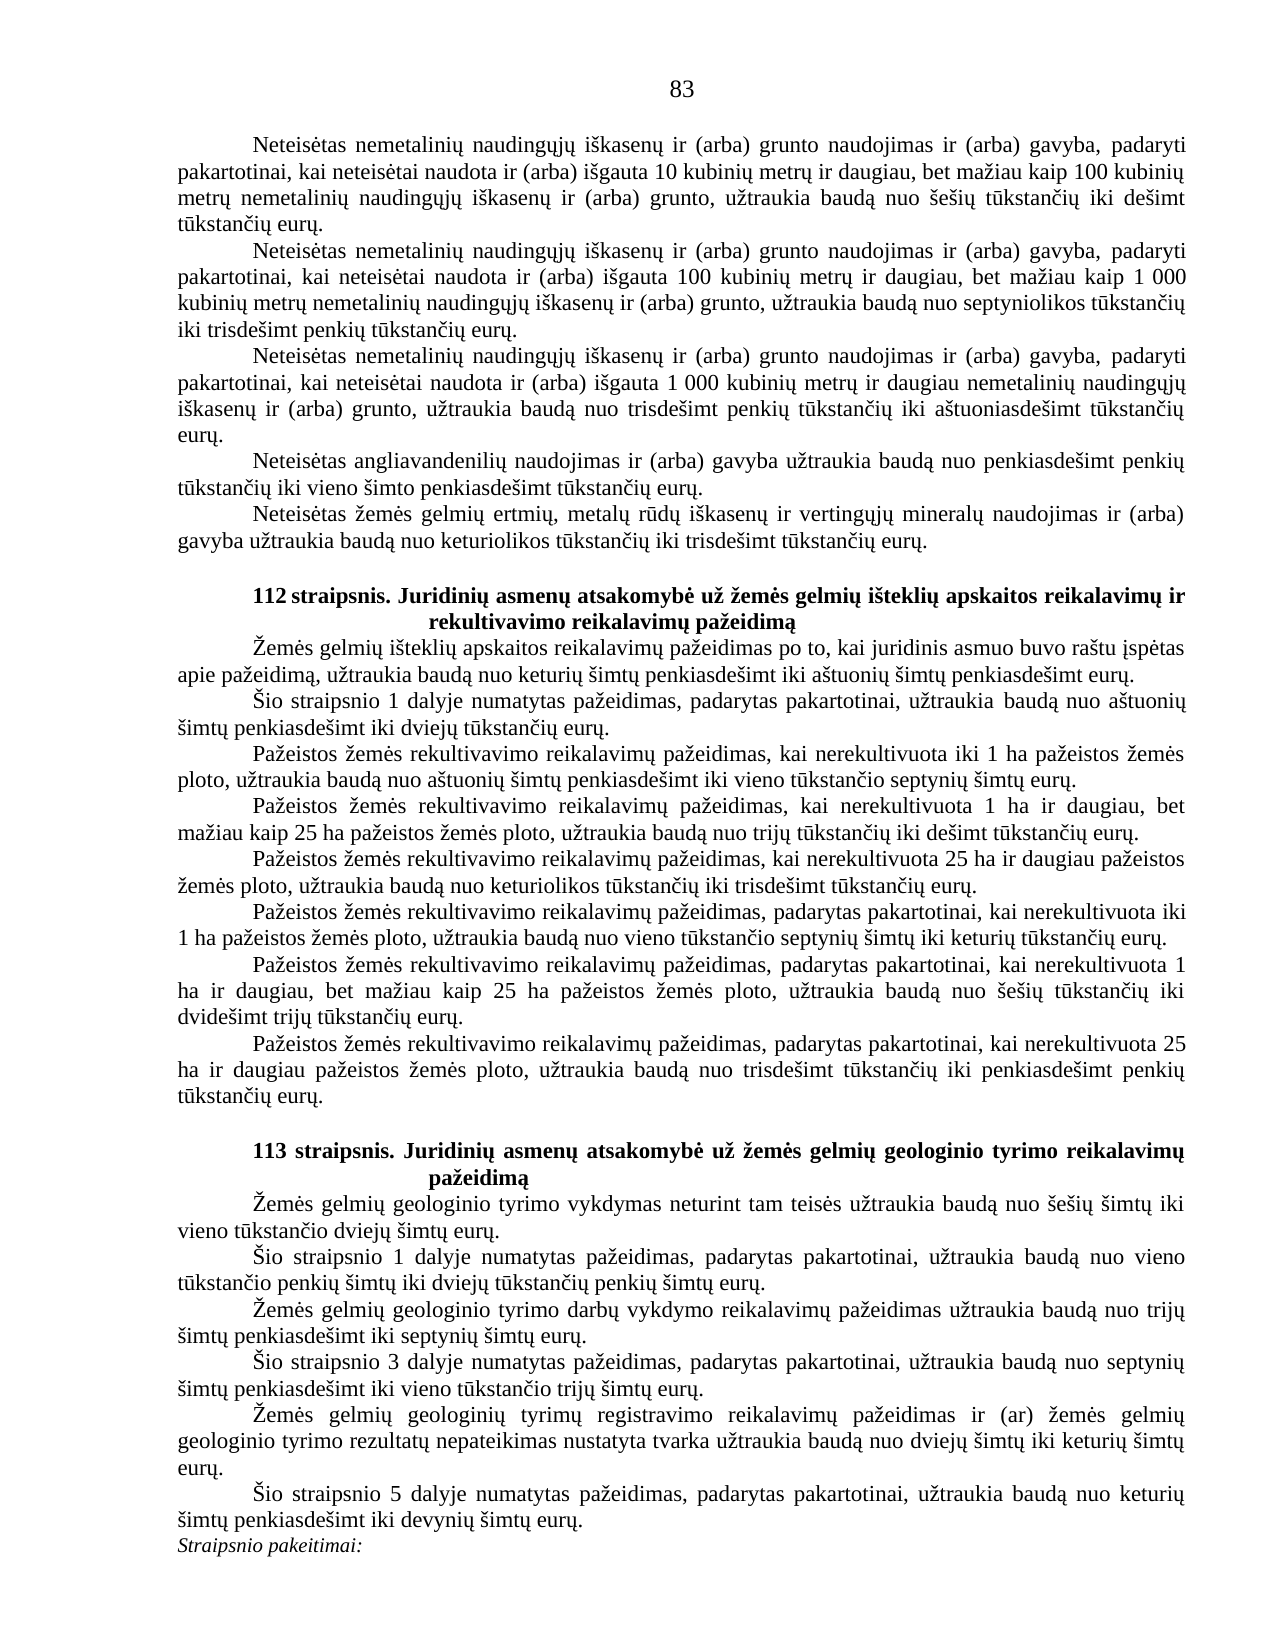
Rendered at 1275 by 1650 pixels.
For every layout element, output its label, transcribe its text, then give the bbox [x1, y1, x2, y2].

text Neteisėtas žemės gelmių ertmių, metalų rūdų iškasenų ir vertingųjų mineralų naudojimas ir (arba) gavyba užtraukia baudą nuo keturiolikos tūkstančių iki trisdešimt tūkstančių eurų. [177, 500, 1186, 553]
text Pažeistos žemės rekultivavimo reikalavimų pažeidimas, kai nerekultivuota 25 ha ir daugiau pažeistos žemės ploto, užtraukia baudą nuo keturiolikos tūkstančių iki trisdešimt tūkstančių eurų. [177, 845, 1186, 898]
text Pažeistos žemės rekultivavimo reikalavimų pažeidimas, kai nerekultivuota iki 1 ha pažeistos žemės ploto, užtraukia baudą nuo aštuonių šimtų penkiasdešimt iki vieno tūkstančio septynių šimtų eurų. [177, 740, 1186, 793]
text Šio straipsnio 1 dalyje numatytas pažeidimas, padarytas pakartotinai, užtraukia baudą nuo vieno tūkstančio penkių šimtų iki dviejų tūkstančių penkių šimtų eurų. [177, 1243, 1186, 1296]
text 113 straipsnis. Juridinių asmenų atsakomybė už žemės gelmių geologinio tyrimo reikalavimų pažeidimą [252, 1138, 1186, 1190]
text Žemės gelmių geologinio tyrimo vykdymas neturint tam teisės užtraukia baudą nuo šešių šimtų iki vieno tūkstančio dviejų šimtų eurų. [177, 1190, 1186, 1243]
text Šio straipsnio 5 dalyje numatytas pažeidimas, padarytas pakartotinai, užtraukia baudą nuo keturių šimtų penkiasdešimt iki devynių šimtų eurų. [177, 1480, 1186, 1533]
text Pažeistos žemės rekultivavimo reikalavimų pažeidimas, kai nerekultivuota 1 ha ir daugiau, bet mažiau kaip 25 ha pažeistos žemės ploto, užtraukia baudą nuo trijų tūkstančių iki dešimt tūkstančių eurų. [177, 793, 1186, 845]
text 112 straipsnis. Juridinių asmenų atsakomybė už žemės gelmių išteklių apskaitos reikalavimų ir rekultivavimo reikalavimų pažeidimą [252, 582, 1186, 634]
text Žemės gelmių geologinių tyrimų registravimo reikalavimų pažeidimas ir (ar) žemės gelmių geologinio tyrimo rezultatų nepateikimas nustatyta tvarka užtraukia baudą nuo dviejų šimtų iki keturių šimtų eurų. [177, 1401, 1186, 1480]
text Žemės gelmių išteklių apskaitos reikalavimų pažeidimas po to, kai juridinis asmuo buvo raštu įspėtas apie pažeidimą, užtraukia baudą nuo keturių šimtų penkiasdešimt iki aštuonių šimtų penkiasdešimt eurų. [177, 634, 1186, 687]
text Žemės gelmių geologinio tyrimo darbų vykdymo reikalavimų pažeidimas užtraukia baudą nuo trijų šimtų penkiasdešimt iki septynių šimtų eurų. [177, 1296, 1186, 1348]
text Šio straipsnio 3 dalyje numatytas pažeidimas, padarytas pakartotinai, užtraukia baudą nuo septynių šimtų penkiasdešimt iki vieno tūkstančio trijų šimtų eurų. [177, 1348, 1186, 1401]
text Neteisėtas nemetalinių naudingųjų iškasenų ir (arba) grunto naudojimas ir (arba) gavyba, padaryti pakartotinai, kai neteisėtai naudota ir (arba) išgauta 10 kubinių metrų ir daugiau, bet mažiau kaip 100 kubinių metrų nemetalinių naudingųjų iškasenų ir (arba) grunto, užtraukia baudą nuo šešių tūkstančių iki dešimt tūkstančių eurų. [177, 131, 1186, 237]
text Pažeistos žemės rekultivavimo reikalavimų pažeidimas, padarytas pakartotinai, kai nerekultivuota 1 ha ir daugiau, bet mažiau kaip 25 ha pažeistos žemės ploto, užtraukia baudą nuo šešių tūkstančių iki dvidešimt trijų tūkstančių eurų. [177, 951, 1186, 1030]
text Pažeistos žemės rekultivavimo reikalavimų pažeidimas, padarytas pakartotinai, kai nerekultivuota 25 ha ir daugiau pažeistos žemės ploto, užtraukia baudą nuo trisdešimt tūkstančių iki penkiasdešimt penkių tūkstančių eurų. [177, 1030, 1186, 1109]
text Šio straipsnio 1 dalyje numatytas pažeidimas, padarytas pakartotinai, užtraukia baudą nuo aštuonių šimtų penkiasdešimt iki dviejų tūkstančių eurų. [177, 687, 1186, 740]
text Neteisėtas angliavandenilių naudojimas ir (arba) gavyba užtraukia baudą nuo penkiasdešimt penkių tūkstančių iki vieno šimto penkiasdešimt tūkstančių eurų. [177, 448, 1186, 500]
text Neteisėtas nemetalinių naudingųjų iškasenų ir (arba) grunto naudojimas ir (arba) gavyba, padaryti pakartotinai, kai neteisėtai naudota ir (arba) išgauta 1 000 kubinių metrų ir daugiau nemetalinių naudingųjų iškasenų ir (arba) grunto, užtraukia baudą nuo trisdešimt penkių tūkstančių iki aštuoniasdešimt tūkstančių eurų. [177, 342, 1186, 448]
text Straipsnio pakeitimai: [177, 1533, 1186, 1557]
text Pažeistos žemės rekultivavimo reikalavimų pažeidimas, padarytas pakartotinai, kai nerekultivuota iki 1 ha pažeistos žemės ploto, užtraukia baudą nuo vieno tūkstančio septynių šimtų iki keturių tūkstančių eurų. [177, 898, 1186, 951]
text Neteisėtas nemetalinių naudingųjų iškasenų ir (arba) grunto naudojimas ir (arba) gavyba, padaryti pakartotinai, kai neteisėtai naudota ir (arba) išgauta 100 kubinių metrų ir daugiau, bet mažiau kaip 1 000 kubinių metrų nemetalinių naudingųjų iškasenų ir (arba) grunto, užtraukia baudą nuo septyniolikos tūkstančių iki trisdešimt penkių tūkstančių eurų. [177, 237, 1186, 342]
